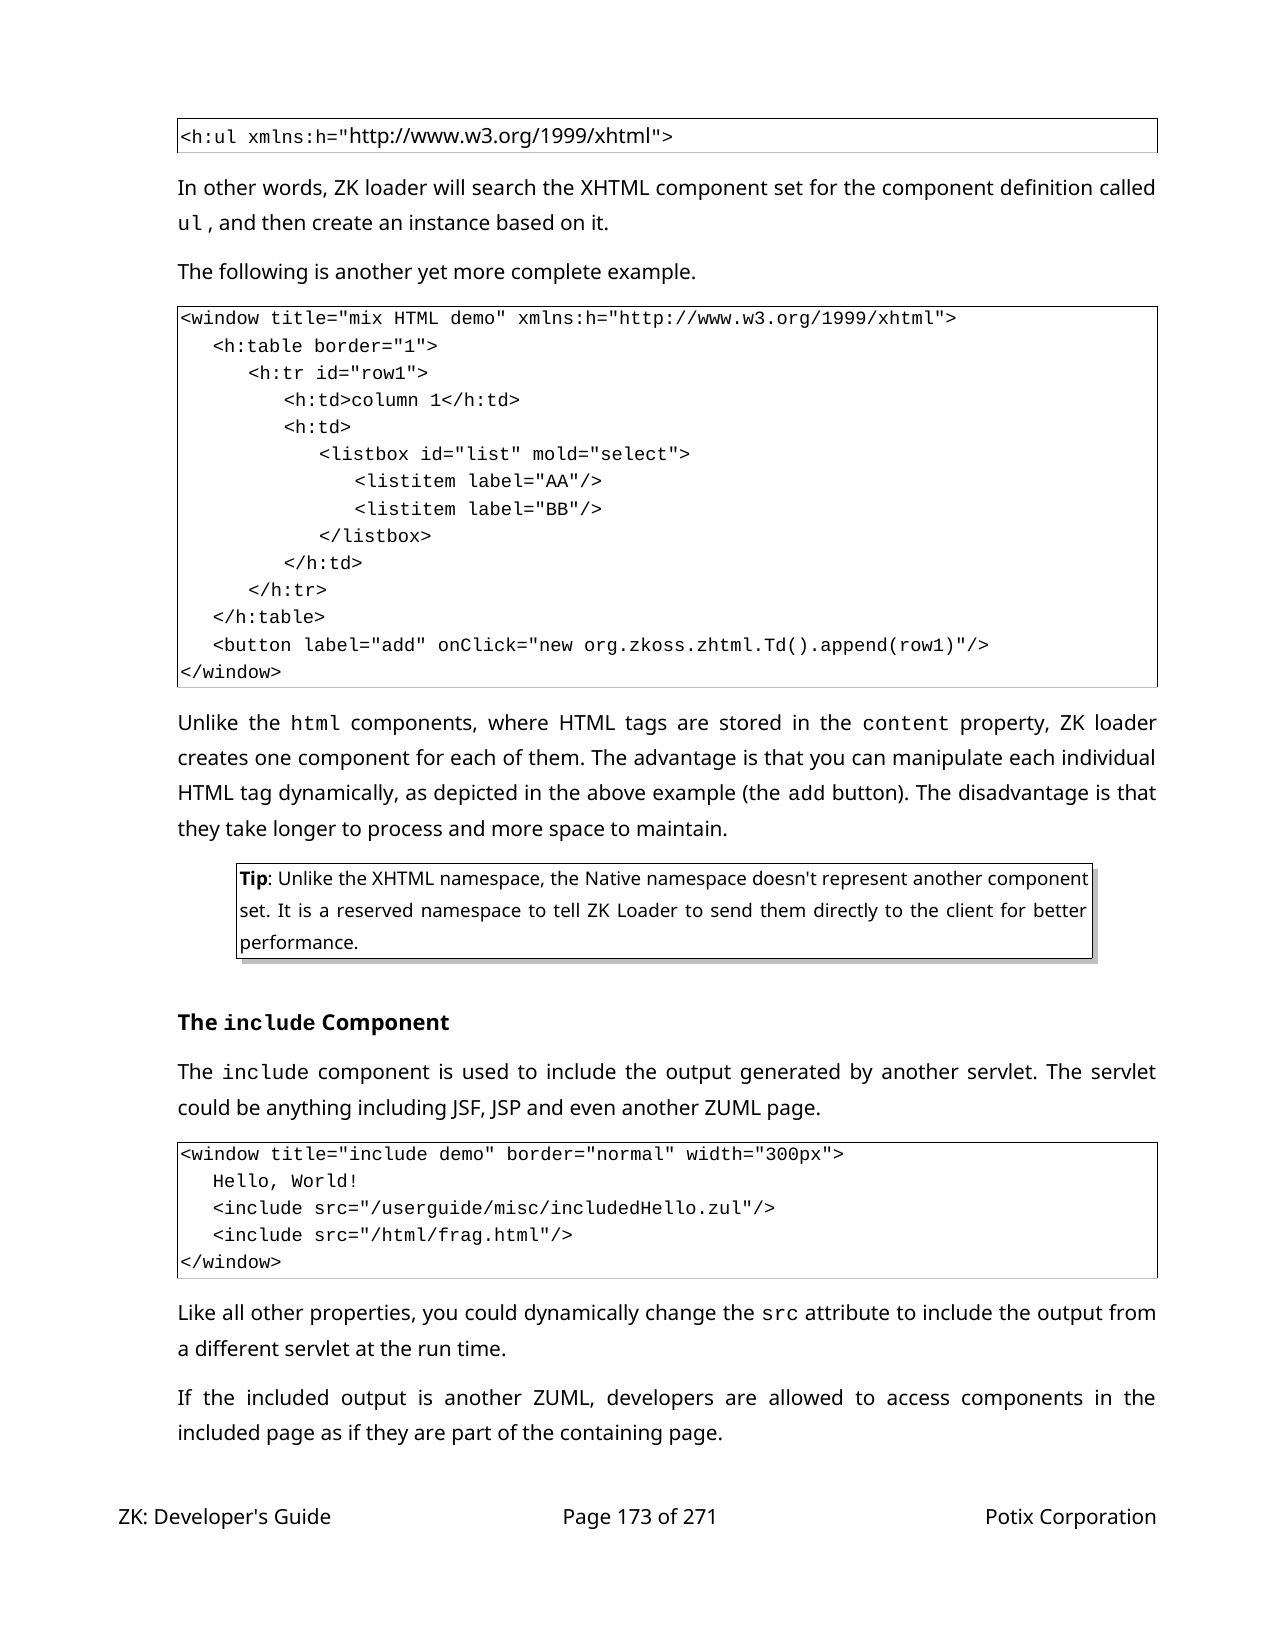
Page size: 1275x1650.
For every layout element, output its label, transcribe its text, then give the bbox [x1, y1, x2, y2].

text </window> [178, 660, 1157, 687]
text <h:table border="1"> [178, 333, 1157, 358]
text The include component is used to include the output generated by another servlet. The servlet could be anything including JSF, JSP and even another ZUML page. [177, 1057, 1157, 1121]
text <include src="/html/frag.html"/> [178, 1223, 1157, 1247]
text <include src="/userguide/misc/includedHello.zul"/> [178, 1196, 1157, 1220]
text If the included output is another ZUML, developers are allowed to access components in the included page as if they are part of the containing page. [177, 1383, 1157, 1446]
text <listitem label="BB"/> [178, 497, 1157, 521]
text </h:td> [178, 551, 1157, 575]
text Tip: Unlike the XHTML namespace, the Native namespace doesn't represent another component set. It is a reserved namespace to tell ZK Loader to send them directly to the client for better performance. [237, 864, 1092, 958]
text <button label="add" onClick="new org.zkoss.zhtml.Td().append(row1)"/> [178, 632, 1157, 657]
text <window title="mix HTML demo" xmlns:h="http://www.w3.org/1999/xhtml"> [178, 307, 1157, 331]
text <h:td> [178, 415, 1157, 439]
text </h:tr> [178, 578, 1157, 602]
text </h:table> [178, 605, 1157, 629]
text <window title="include demo" border="normal" width="300px"> [178, 1143, 1157, 1166]
text Hello, World! [178, 1169, 1157, 1193]
text </listbox> [178, 524, 1157, 548]
text </window> [178, 1250, 1157, 1278]
text In other words, ZK loader will search the XHTML component set for the component definition called ul , and then create an instance based on it. [177, 173, 1157, 237]
text The following is another yet more complete example. [177, 257, 1157, 286]
text <listbox id="list" mold="select"> [178, 442, 1157, 466]
text <h:ul xmlns:h="http://www.w3.org/1999/xhtml"> [178, 119, 1157, 152]
text <h:td>column 1</h:td> [178, 388, 1157, 412]
text Unlike the html components, where HTML tags are stored in the content property, ZK loader creates one component for each of them. The advantage is that you can manipulate each individual HTML tag dynamically, as depicted in the above example (the add button). The disadvantage is that they take longer to process and more space to maintain. [177, 708, 1157, 842]
text <h:tr id="row1"> [178, 361, 1157, 385]
subtitle The include Component [177, 1006, 1157, 1037]
text Like all other properties, you could dynamically change the src attribute to include the output from a different servlet at the run time. [177, 1298, 1157, 1362]
text <listitem label="AA"/> [178, 469, 1157, 494]
